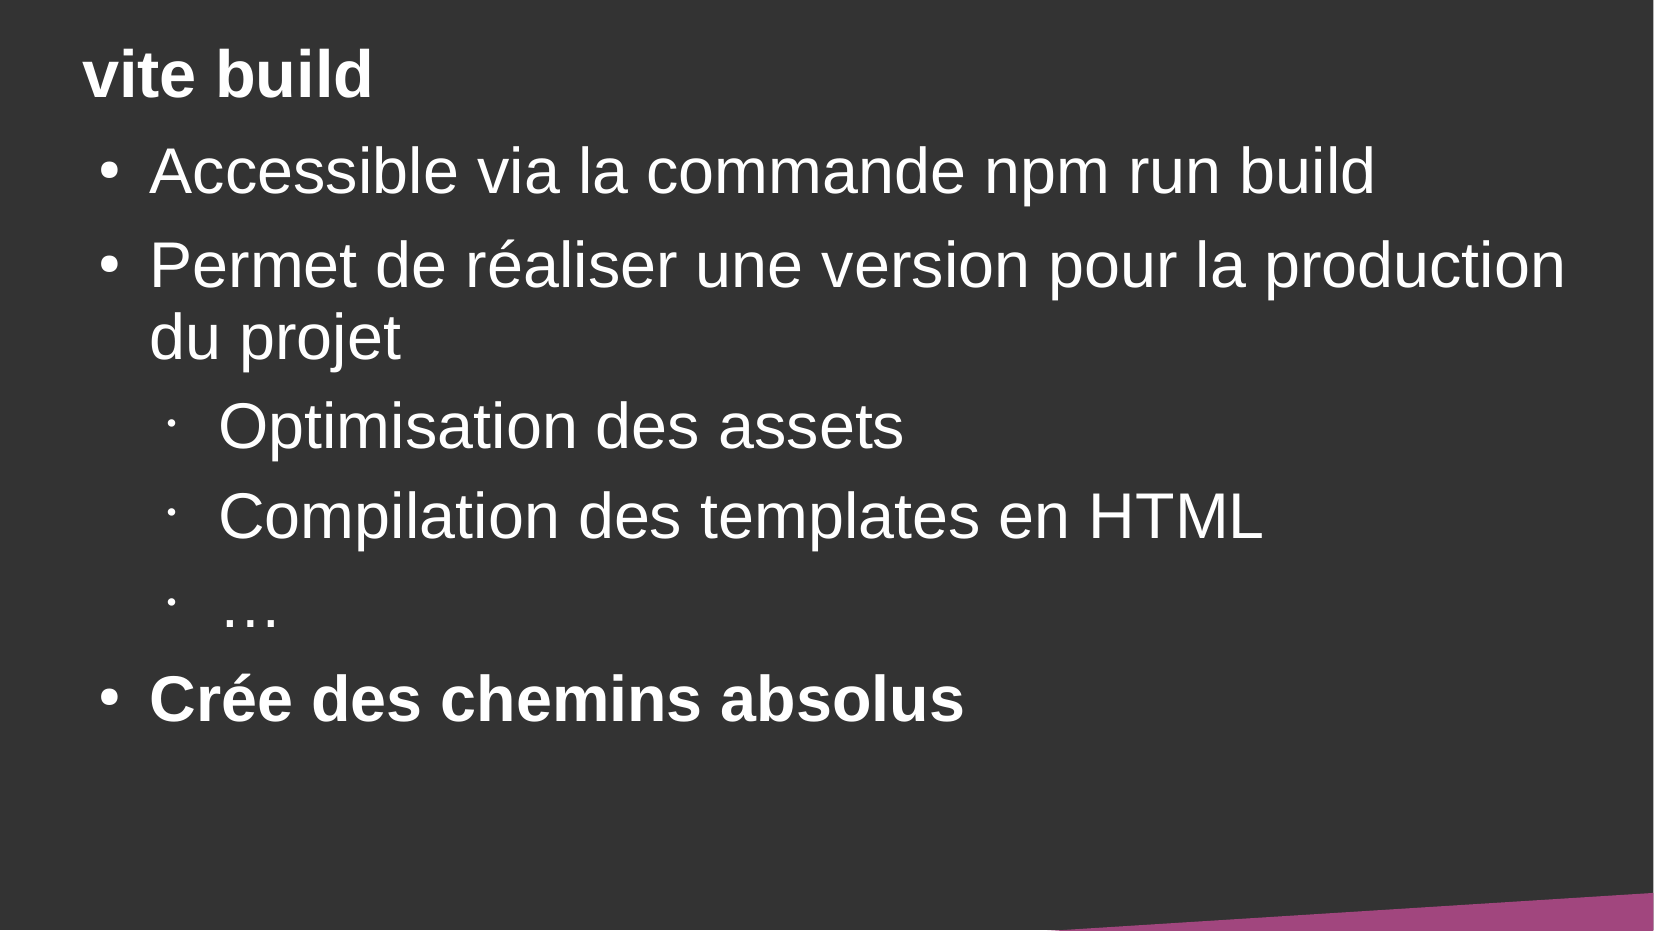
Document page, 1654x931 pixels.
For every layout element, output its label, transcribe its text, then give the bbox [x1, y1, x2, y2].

title vite build [82, 37, 1571, 114]
list Accessible via la commande npm run build Permet de réaliser une version pour la production du projet Optimisation des assets Compilation des templates en HTML … Crée des chemins absolus [80, 135, 1620, 739]
text_box [1047, 892, 1654, 931]
